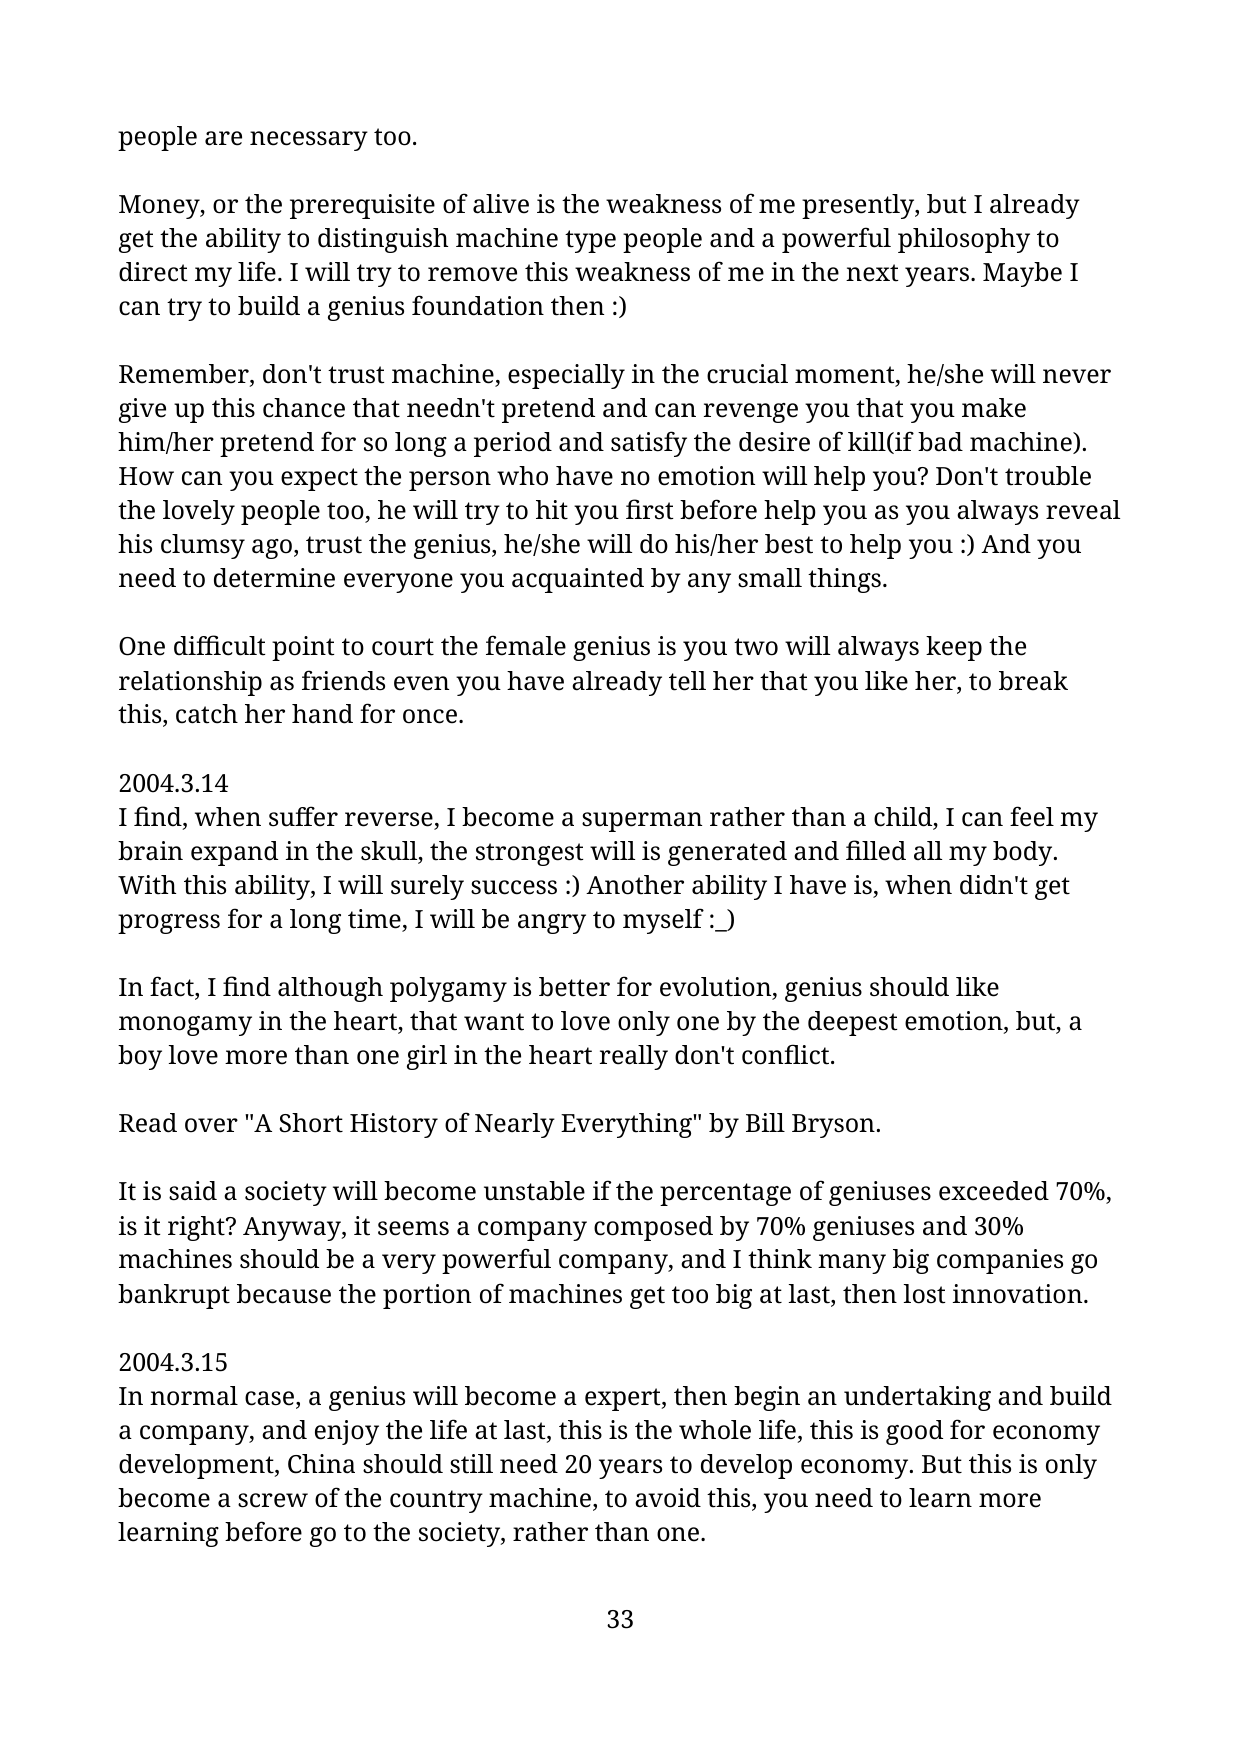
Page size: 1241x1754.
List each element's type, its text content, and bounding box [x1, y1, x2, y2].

text Money, or the prerequisite of alive is the weakness of me presently, but I already get the ability to distinguish machine type people and a powerful philosophy to direct my life. I will try to remove this weakness of me in the next years. Maybe I can try to build a genius foundation then :) [118, 186, 1122, 322]
text In fact, I find although polygamy is better for evolution, genius should like monogamy in the heart, that want to love only one by the deepest emotion, but, a boy love more than one girl in the heart really don't conflict. [118, 970, 1122, 1072]
text 2004.3.14 [118, 765, 1122, 799]
text I find, when suffer reverse, I become a superman rather than a child, I can feel my brain expand in the skull, the strongest will is generated and filled all my body. With this ability, I will surely success :) Another ability I have is, when didn't get progress for a long time, I will be angry to myself :_) [118, 799, 1122, 936]
text Remember, don't trust machine, especially in the crucial moment, he/she will never give up this chance that needn't pretend and can revenge you that you make him/her pretend for so long a period and satisfy the desire of kill(if bad machine). How can you expect the person who have no emotion will help you? Don't trouble the lovely people too, he will try to hit you first before help you as you always reveal his clumsy ago, trust the genius, he/she will do his/her best to help you :) And you need to determine everyone you acquainted by any small things. [118, 357, 1122, 595]
text In normal case, a genius will become a expert, then begin an undertaking and build a company, and enjoy the life at last, this is the whole life, this is good for economy development, China should still need 20 years to develop economy. But this is only become a screw of the country machine, to avoid this, you need to learn more learning before go to the society, rather than one. [118, 1378, 1122, 1549]
text Read over "A Short History of Nearly Everything" by Bill Bryson. [118, 1106, 1122, 1140]
text It is said a society will become unstable if the percentage of geniuses exceeded 70%, is it right? Anyway, it seems a company composed by 70% geniuses and 30% machines should be a very powerful company, and I think many big companies go bankrupt because the portion of machines get too big at last, then lost innovation. [118, 1174, 1122, 1310]
text One difficult point to court the female genius is you two will always keep the relationship as friends even you have already tell her that you like her, to break this, catch her hand for once. [118, 629, 1122, 731]
text 2004.3.15 [118, 1344, 1122, 1378]
text people are necessary too. [118, 118, 1122, 152]
